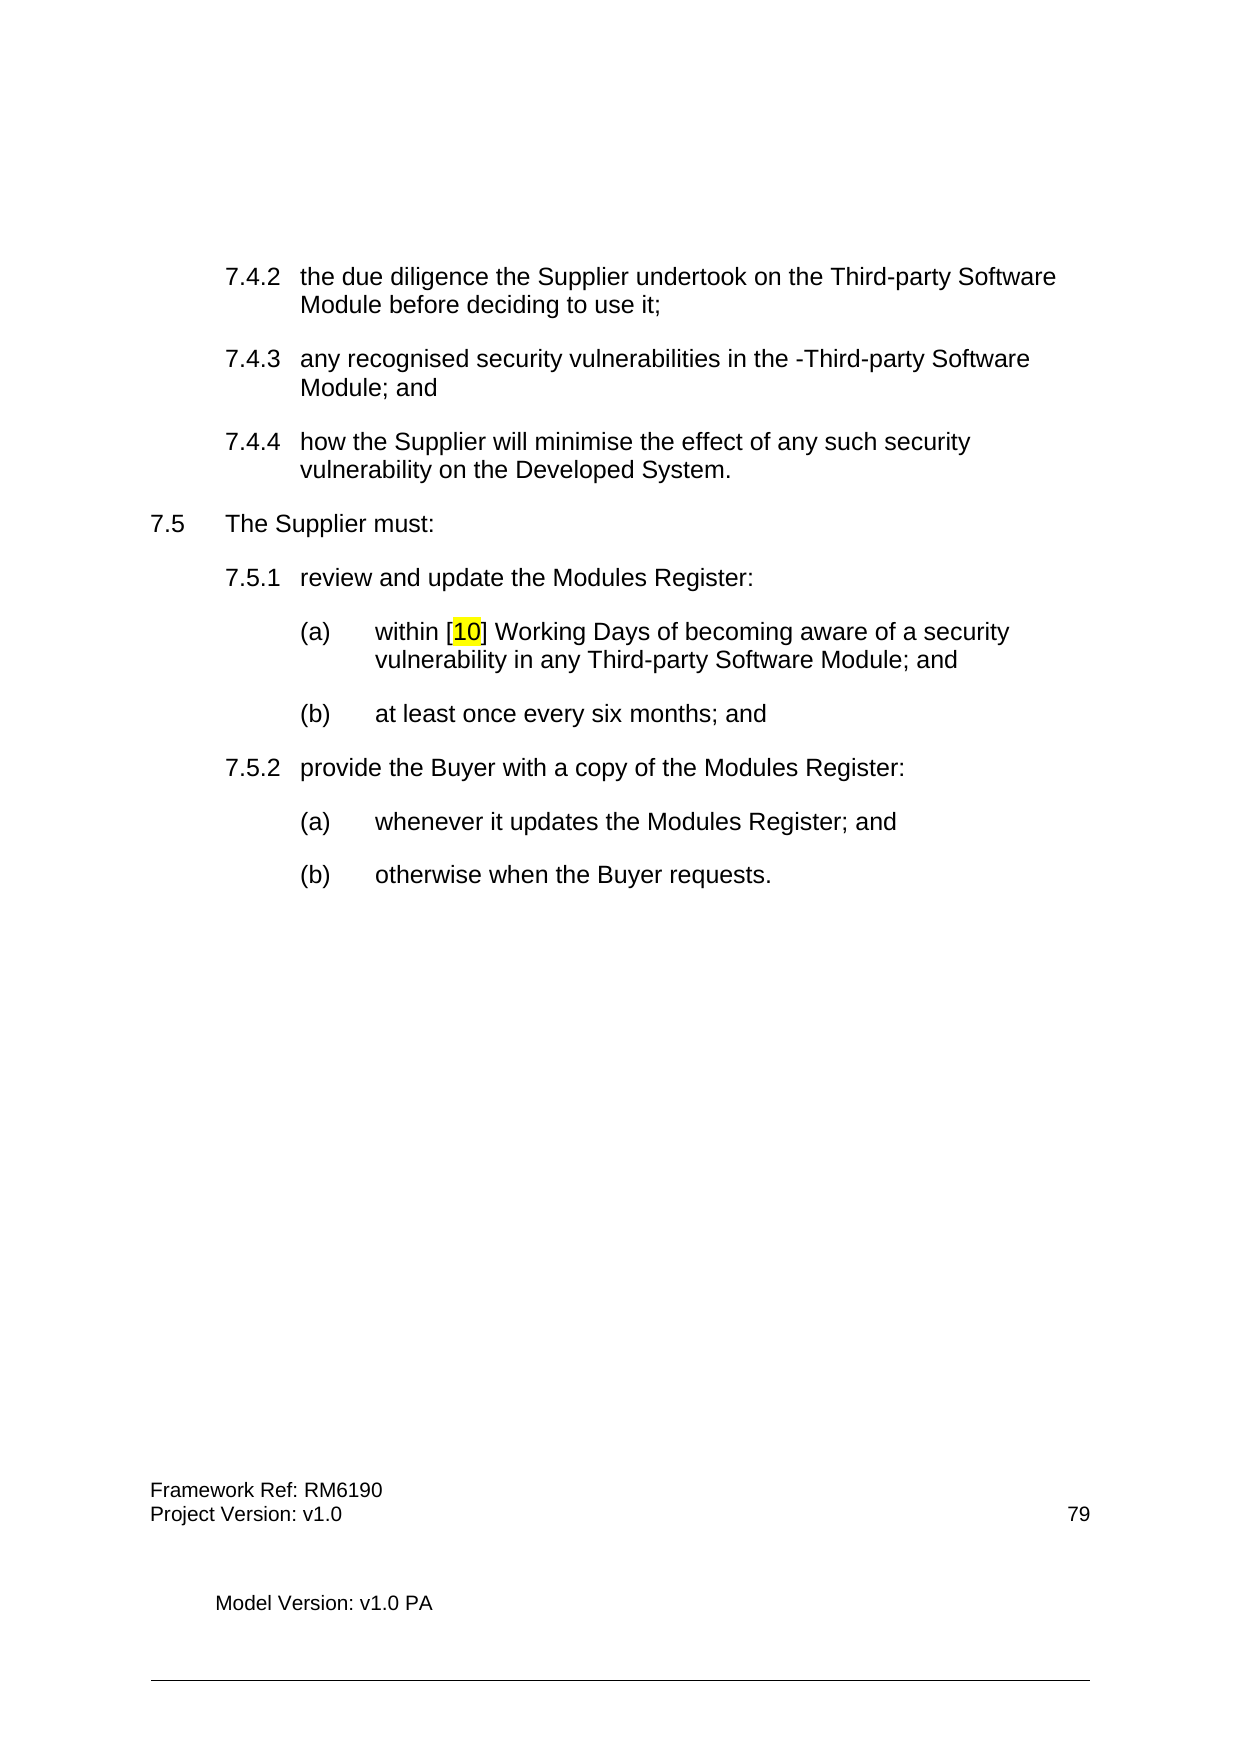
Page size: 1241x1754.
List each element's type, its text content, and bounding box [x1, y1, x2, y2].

list any recognised security vulnerabilities in the -Third-party Software Module; and [225, 344, 1090, 402]
list otherwise when the Buyer requests. [300, 861, 1090, 889]
list within [10] Working Days of becoming aware of a security vulnerability in any Third-party Software Module; and [300, 617, 1090, 674]
list The Supplier must: [150, 509, 1090, 538]
list at least once every six months; and [300, 699, 1090, 728]
list the due diligence the Supplier undertook on the Third-party Software Module before deciding to use it; [225, 262, 1090, 319]
list how the Supplier will minimise the effect of any such security vulnerability on the Developed System. [225, 427, 1090, 484]
list provide the Buyer with a copy of the Modules Register: [225, 753, 1090, 782]
list review and update the Modules Register: [225, 563, 1090, 592]
list whenever it updates the Modules Register; and [300, 807, 1090, 836]
